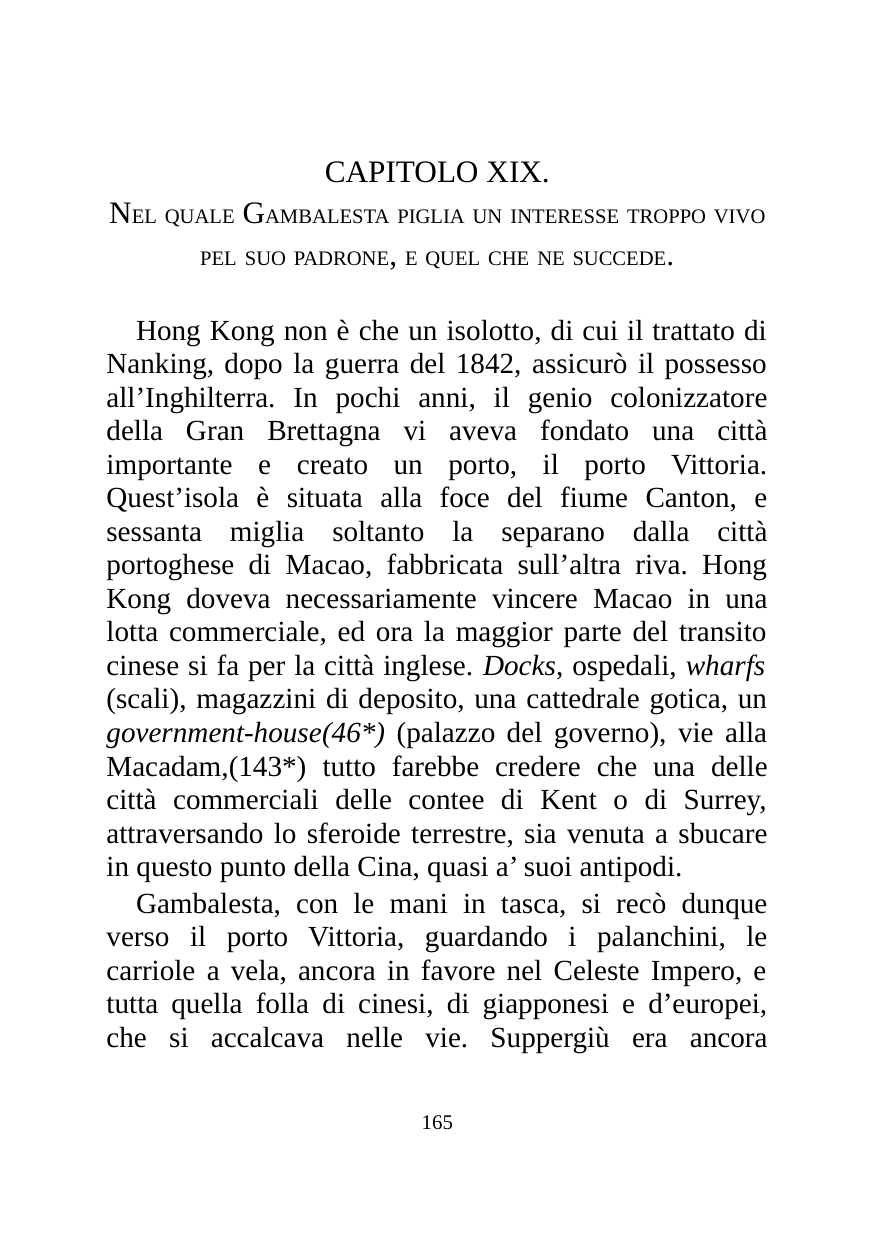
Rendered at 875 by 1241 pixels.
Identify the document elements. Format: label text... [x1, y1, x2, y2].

subtitle CAPITOLO XIX. Nel quale Gambalesta piglia un interesse troppo vivo pel suo padrone, e quel che ne succede. [106, 153, 768, 272]
text Hong Kong non è che un isolotto, di cui il trattato di Nanking, dopo la guerra del 1842, assicurò il possesso all’Inghilterra. In pochi anni, il genio colonizzatore della Gran Brettagna vi aveva fondato una città importante e creato un porto, il porto Vittoria. Quest’isola è situata alla foce del fiume Canton, e sessanta miglia soltanto la separano dalla città portoghese di Macao, fabbricata sull’altra riva. Hong Kong doveva necessariamente vincere Macao in una lotta commerciale, ed ora la maggior parte del transito cinese si fa per la città inglese. Docks, ospedali, wharfs (scali), magazzini di deposito, una cattedrale gotica, un government-house(46*) (palazzo del governo), vie alla Macadam,(143*) tutto farebbe credere che una delle città commerciali delle contee di Kent o di Surrey, attraversando lo sferoide terrestre, sia venuta a sbucare in questo punto della Cina, quasi a’ suoi antipodi. [106, 313, 768, 883]
text Gambalesta, con le mani in tasca, si recò dunque verso il porto Vittoria, guardando i palanchini, le carriole a vela, ancora in favore nel Celeste Impero, e tutta quella folla di cinesi, di giapponesi e d’europei, che si accalcava nelle vie. Suppergiù era ancora [106, 886, 768, 1053]
